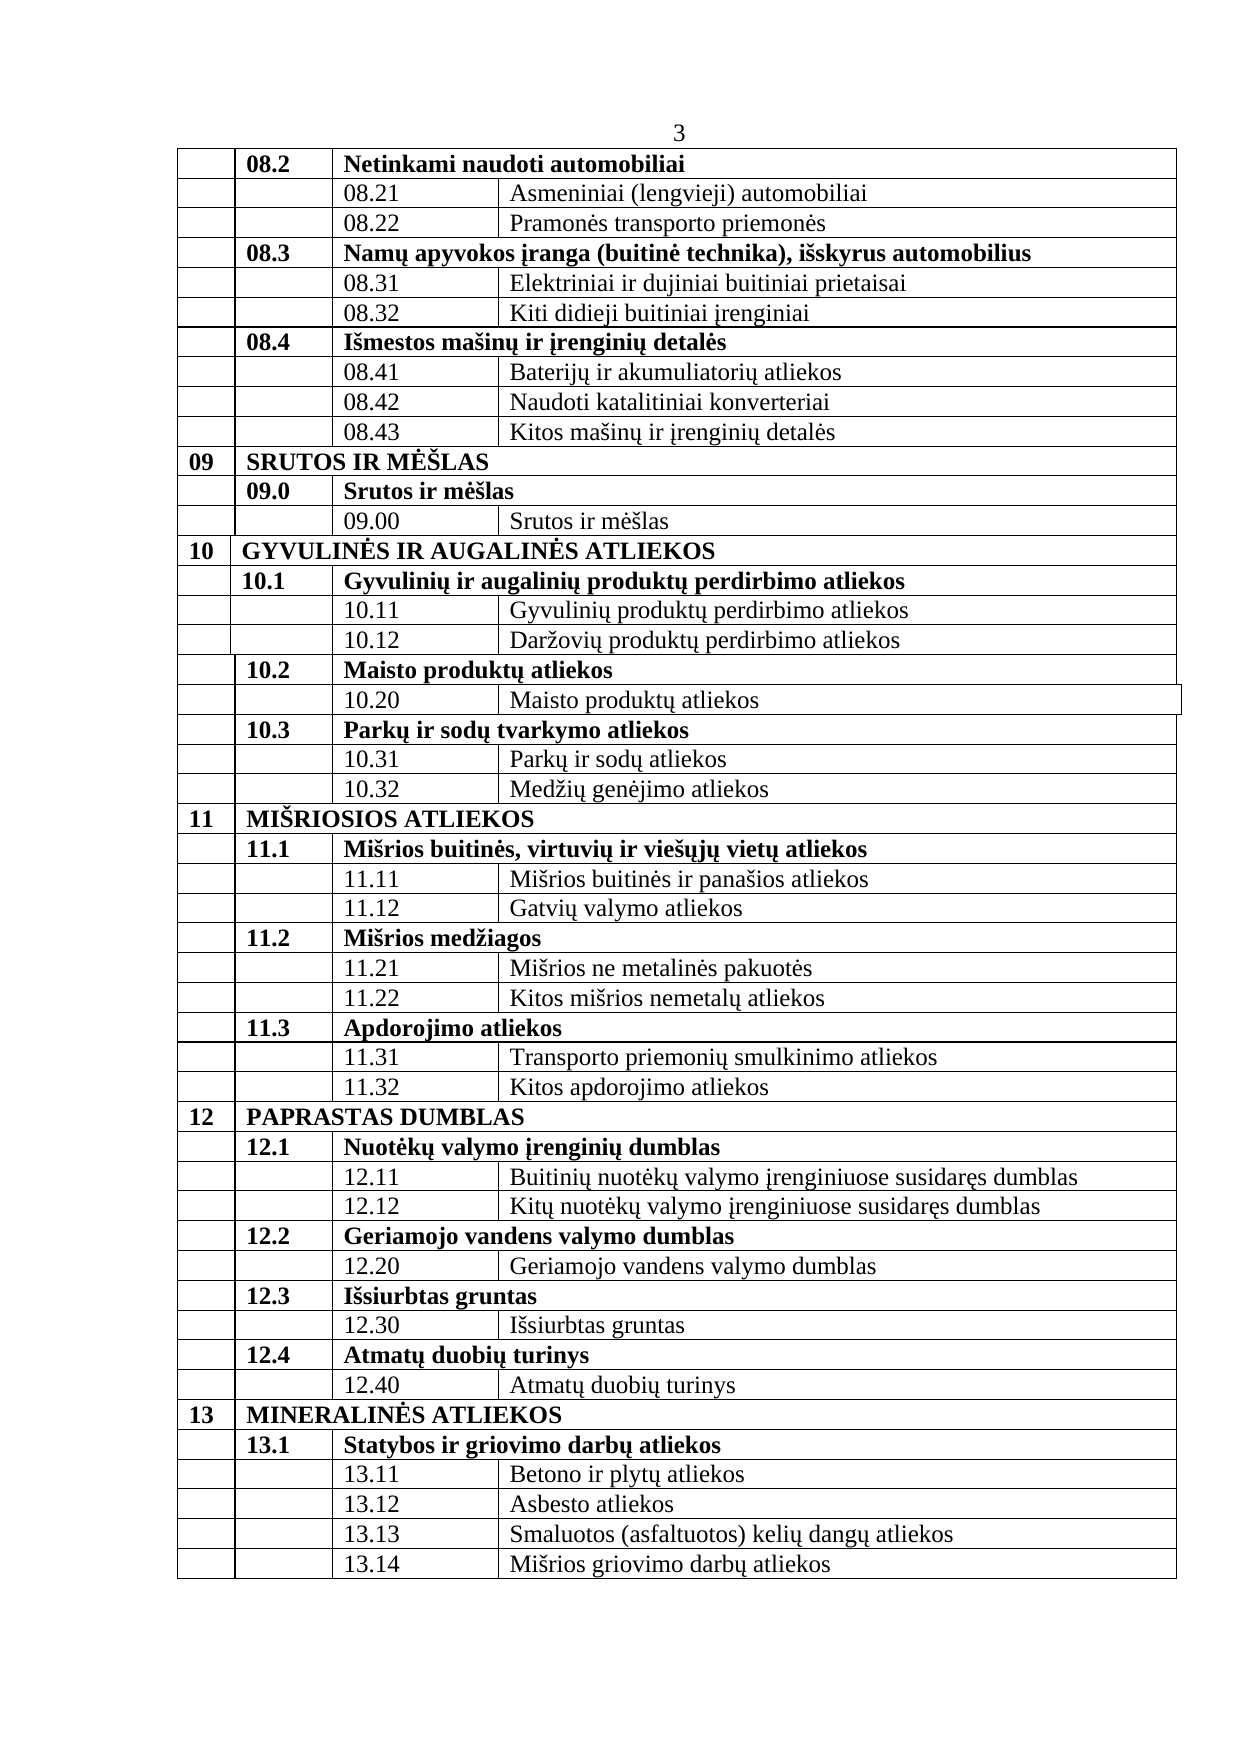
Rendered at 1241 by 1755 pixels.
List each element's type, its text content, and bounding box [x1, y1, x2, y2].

table_cell 12.20 [333, 1251, 498, 1280]
table_cell [236, 774, 332, 803]
table_cell [1177, 1518, 1181, 1548]
table_cell [1177, 1339, 1181, 1369]
table_cell [178, 357, 234, 386]
table_cell [236, 417, 332, 446]
table_cell [236, 1043, 332, 1071]
table_cell [178, 983, 234, 1012]
table_cell [178, 1191, 234, 1220]
table_cell 09 [178, 447, 234, 475]
table_cell Naudoti katalitiniai konverteriai [499, 387, 1176, 416]
table_cell Kitų nuotėkų valymo įrenginiuose susidaręs dumblas [499, 1191, 1176, 1220]
table_cell 10.31 [333, 745, 498, 773]
table_cell [236, 298, 332, 326]
table_cell Parkų ir sodų tvarkymo atliekos [333, 715, 1176, 743]
table_cell [178, 625, 230, 654]
table_cell Maisto produktų atliekos [499, 685, 1181, 714]
table_cell Atmatų duobių turinys [333, 1340, 1176, 1369]
table_cell 12.11 [333, 1162, 498, 1190]
table_cell [178, 655, 234, 684]
table_cell 10.2 [236, 655, 332, 684]
table_cell [1177, 803, 1181, 833]
table_cell [1177, 475, 1181, 505]
table_cell 11.32 [333, 1072, 498, 1101]
table_cell [178, 298, 234, 326]
table_cell 10.20 [333, 685, 498, 714]
table_cell Kiti didieji buitiniai įrenginiai [499, 298, 1176, 326]
table_cell MIŠRIOSIOS ATLIEKOS [236, 804, 1176, 833]
table_cell [178, 1311, 234, 1339]
table_cell Elektriniai ir dujiniai buitiniai prietaisai [499, 268, 1176, 297]
table_cell [178, 1132, 234, 1161]
table_cell [178, 923, 234, 952]
table_cell [178, 745, 234, 773]
table_cell [1177, 505, 1181, 535]
table_cell [1177, 535, 1181, 565]
table_cell [236, 1549, 332, 1578]
table_cell Maisto produktų atliekos [333, 655, 1176, 684]
table_cell [178, 1430, 234, 1458]
table_cell Daržovių produktų perdirbimo atliekos [499, 625, 1176, 654]
table_cell Asmeniniai (lengvieji) automobiliai [499, 179, 1176, 207]
table_cell [1177, 773, 1181, 803]
table_cell 13 [178, 1400, 234, 1429]
table_cell [236, 983, 332, 1012]
table_cell [178, 1043, 234, 1071]
table_cell Mišrios medžiagos [333, 923, 1176, 952]
table_cell 12 [178, 1102, 234, 1131]
table_cell Mišrios buitinės ir panašios atliekos [499, 864, 1176, 892]
table_cell Mišrios griovimo darbų atliekos [499, 1549, 1176, 1578]
table_cell [236, 685, 332, 714]
table_cell Gatvių valymo atliekos [499, 894, 1176, 922]
table_cell [178, 566, 230, 594]
table_cell Mišrios ne metalinės pakuotės [499, 953, 1176, 982]
table_cell [236, 1162, 332, 1190]
table_cell Kitos apdorojimo atliekos [499, 1072, 1176, 1101]
table_cell 11.31 [333, 1043, 498, 1071]
table_cell [236, 1519, 332, 1548]
table_cell MINERALINĖS ATLIEKOS [236, 1400, 1176, 1429]
table_cell [1177, 148, 1181, 177]
table_cell [1177, 595, 1181, 624]
table_cell [236, 1191, 332, 1220]
table_cell [178, 715, 234, 743]
table_cell 08.42 [333, 387, 498, 416]
table_cell 08.41 [333, 357, 498, 386]
table_cell [178, 864, 234, 892]
table_cell [178, 1549, 234, 1578]
table_cell [1177, 982, 1181, 1012]
table_cell [1177, 1250, 1181, 1280]
table_cell [1177, 863, 1181, 892]
table_cell 13.14 [333, 1549, 498, 1578]
table_cell 10.1 [231, 566, 332, 594]
table_cell [178, 1460, 234, 1488]
table_cell [178, 506, 234, 535]
table_cell Atmatų duobių turinys [499, 1370, 1176, 1399]
table_cell [178, 149, 234, 177]
table_cell [1177, 1161, 1181, 1190]
table_cell Išmestos mašinų ir įrenginių detalės [333, 328, 1176, 356]
table_cell [1177, 207, 1181, 237]
table_cell [1177, 952, 1181, 982]
table_cell Apdorojimo atliekos [333, 1013, 1176, 1041]
table_cell [1177, 893, 1181, 922]
table_cell Mišrios buitinės, virtuvių ir viešųjų vietų atliekos [333, 834, 1176, 863]
table_cell [1177, 1041, 1181, 1071]
table_cell [1177, 654, 1181, 684]
table_cell [1177, 715, 1181, 743]
table_cell [1177, 624, 1181, 654]
table_cell Asbesto atliekos [499, 1489, 1176, 1518]
table_cell PAPRASTAS DUMBLAS [236, 1102, 1176, 1131]
table_cell [236, 894, 332, 922]
table_cell [231, 625, 332, 654]
table_cell [1177, 1310, 1181, 1339]
table_cell 08.3 [236, 238, 332, 267]
table_cell 10.12 [333, 625, 498, 654]
table_cell [236, 1251, 332, 1280]
table_cell 13.13 [333, 1519, 498, 1548]
table_cell [178, 179, 234, 207]
table_cell Netinkami naudoti automobiliai [333, 149, 1176, 177]
table_cell [1177, 178, 1181, 207]
table_cell [1177, 1280, 1181, 1309]
table_cell [178, 268, 234, 297]
table_cell Nuotėkų valymo įrenginių dumblas [333, 1132, 1176, 1161]
table_cell Betono ir plytų atliekos [499, 1460, 1176, 1488]
table_cell [178, 1072, 234, 1101]
table_cell 11.11 [333, 864, 498, 892]
table_cell [236, 357, 332, 386]
table_cell [236, 1311, 332, 1339]
table_cell [1177, 565, 1181, 594]
table_cell SRUTOS IR MĖŠLAS [236, 447, 1176, 475]
table_cell Išsiurbtas gruntas [333, 1281, 1176, 1309]
table_cell [1177, 446, 1181, 475]
table_cell [1177, 1488, 1181, 1518]
table_cell [1177, 356, 1181, 386]
table_cell [1177, 267, 1181, 297]
table_cell GYVULINĖS IR AUGALINĖS ATLIEKOS [231, 536, 1176, 565]
table_cell [178, 685, 234, 714]
table_cell [1177, 1369, 1181, 1399]
table_cell [236, 179, 332, 207]
table_cell [178, 894, 234, 922]
table_cell 09.00 [333, 506, 498, 535]
table_cell [178, 1281, 234, 1309]
table_cell 12.4 [236, 1340, 332, 1369]
table_cell 12.3 [236, 1281, 332, 1309]
table_cell [1177, 1131, 1181, 1161]
table_cell [1177, 833, 1181, 863]
table_cell [178, 1340, 234, 1369]
table_cell [236, 1072, 332, 1101]
table_cell [178, 238, 234, 267]
table_cell 12.1 [236, 1132, 332, 1161]
table_cell Geriamojo vandens valymo dumblas [333, 1221, 1176, 1250]
table_cell [1177, 237, 1181, 267]
table_cell Kitos mišrios nemetalų atliekos [499, 983, 1176, 1012]
table_cell Namų apyvokos įranga (buitinė technika), išskyrus automobilius [333, 238, 1176, 267]
table_cell [231, 596, 332, 624]
table_cell [1177, 1220, 1181, 1250]
table_cell [178, 1489, 234, 1518]
table_cell 08.2 [236, 149, 332, 177]
table_cell [178, 1221, 234, 1250]
table_cell Buitinių nuotėkų valymo įrenginiuose susidaręs dumblas [499, 1162, 1176, 1190]
table_cell Smaluotos (asfaltuotos) kelių dangų atliekos [499, 1519, 1176, 1548]
table_cell [1177, 1071, 1181, 1101]
table_cell [236, 864, 332, 892]
table_cell [178, 774, 234, 803]
table_cell Baterijų ir akumuliatorių atliekos [499, 357, 1176, 386]
table_cell 13.1 [236, 1430, 332, 1458]
table_cell Srutos ir mėšlas [333, 476, 1176, 505]
table_cell [236, 1370, 332, 1399]
table_cell [1177, 297, 1181, 326]
table_cell Kitos mašinų ir įrenginių detalės [499, 417, 1176, 446]
table_cell [178, 953, 234, 982]
table_cell [236, 208, 332, 237]
table_cell [178, 1519, 234, 1548]
table_cell [178, 1162, 234, 1190]
table_cell 12.30 [333, 1311, 498, 1339]
table_cell 08.43 [333, 417, 498, 446]
table_cell [178, 1013, 234, 1041]
table_cell [1177, 1459, 1181, 1488]
table_cell [236, 745, 332, 773]
table_cell [236, 506, 332, 535]
table_cell 08.32 [333, 298, 498, 326]
table_cell [236, 387, 332, 416]
table_cell Parkų ir sodų atliekos [499, 745, 1176, 773]
table_cell [178, 387, 234, 416]
table_cell Medžių genėjimo atliekos [499, 774, 1176, 803]
table_cell [1177, 1101, 1181, 1131]
table_cell 10.11 [333, 596, 498, 624]
table_cell 10.3 [236, 715, 332, 743]
table_cell [1177, 416, 1181, 446]
table_cell [1177, 1012, 1181, 1041]
table_cell [236, 953, 332, 982]
table_cell [1177, 744, 1181, 773]
table_cell Gyvulinių ir augalinių produktų perdirbimo atliekos [333, 566, 1176, 594]
table_cell Srutos ir mėšlas [499, 506, 1176, 535]
table_cell [1177, 1399, 1181, 1429]
table_cell Statybos ir griovimo darbų atliekos [333, 1430, 1176, 1458]
table_cell Geriamojo vandens valymo dumblas [499, 1251, 1176, 1280]
table_cell 09.0 [236, 476, 332, 505]
table_cell 11.1 [236, 834, 332, 863]
table_cell [1177, 922, 1181, 952]
table_cell [1177, 326, 1181, 356]
table_cell Pramonės transporto priemonės [499, 208, 1176, 237]
table_cell Transporto priemonių smulkinimo atliekos [499, 1043, 1176, 1071]
table_cell [178, 834, 234, 863]
table_cell [1177, 1548, 1181, 1578]
table_cell 10 [178, 536, 230, 565]
table_cell [236, 1489, 332, 1518]
table_cell 08.4 [236, 328, 332, 356]
table_cell [178, 476, 234, 505]
table_cell [1177, 1190, 1181, 1220]
table_cell [178, 1370, 234, 1399]
table_cell 11.2 [236, 923, 332, 952]
table_cell 13.12 [333, 1489, 498, 1518]
table_cell 11.22 [333, 983, 498, 1012]
table_cell [236, 1460, 332, 1488]
table_cell 11.12 [333, 894, 498, 922]
table_cell 08.21 [333, 179, 498, 207]
table_cell [178, 1251, 234, 1280]
table_cell 12.2 [236, 1221, 332, 1250]
table_cell [178, 596, 230, 624]
table_cell 12.12 [333, 1191, 498, 1220]
table_cell 11.3 [236, 1013, 332, 1041]
table_cell 11.21 [333, 953, 498, 982]
table_cell [236, 268, 332, 297]
table_cell [178, 417, 234, 446]
table_cell [178, 208, 234, 237]
table_cell [1177, 1429, 1181, 1458]
table_cell [1177, 386, 1181, 416]
table_cell 11 [178, 804, 234, 833]
table_cell Išsiurbtas gruntas [499, 1311, 1176, 1339]
table_cell [178, 328, 234, 356]
table_cell 08.31 [333, 268, 498, 297]
table_cell 13.11 [333, 1460, 498, 1488]
table_cell 08.22 [333, 208, 498, 237]
table_cell 10.32 [333, 774, 498, 803]
table_cell 12.40 [333, 1370, 498, 1399]
table_cell Gyvulinių produktų perdirbimo atliekos [499, 596, 1176, 624]
